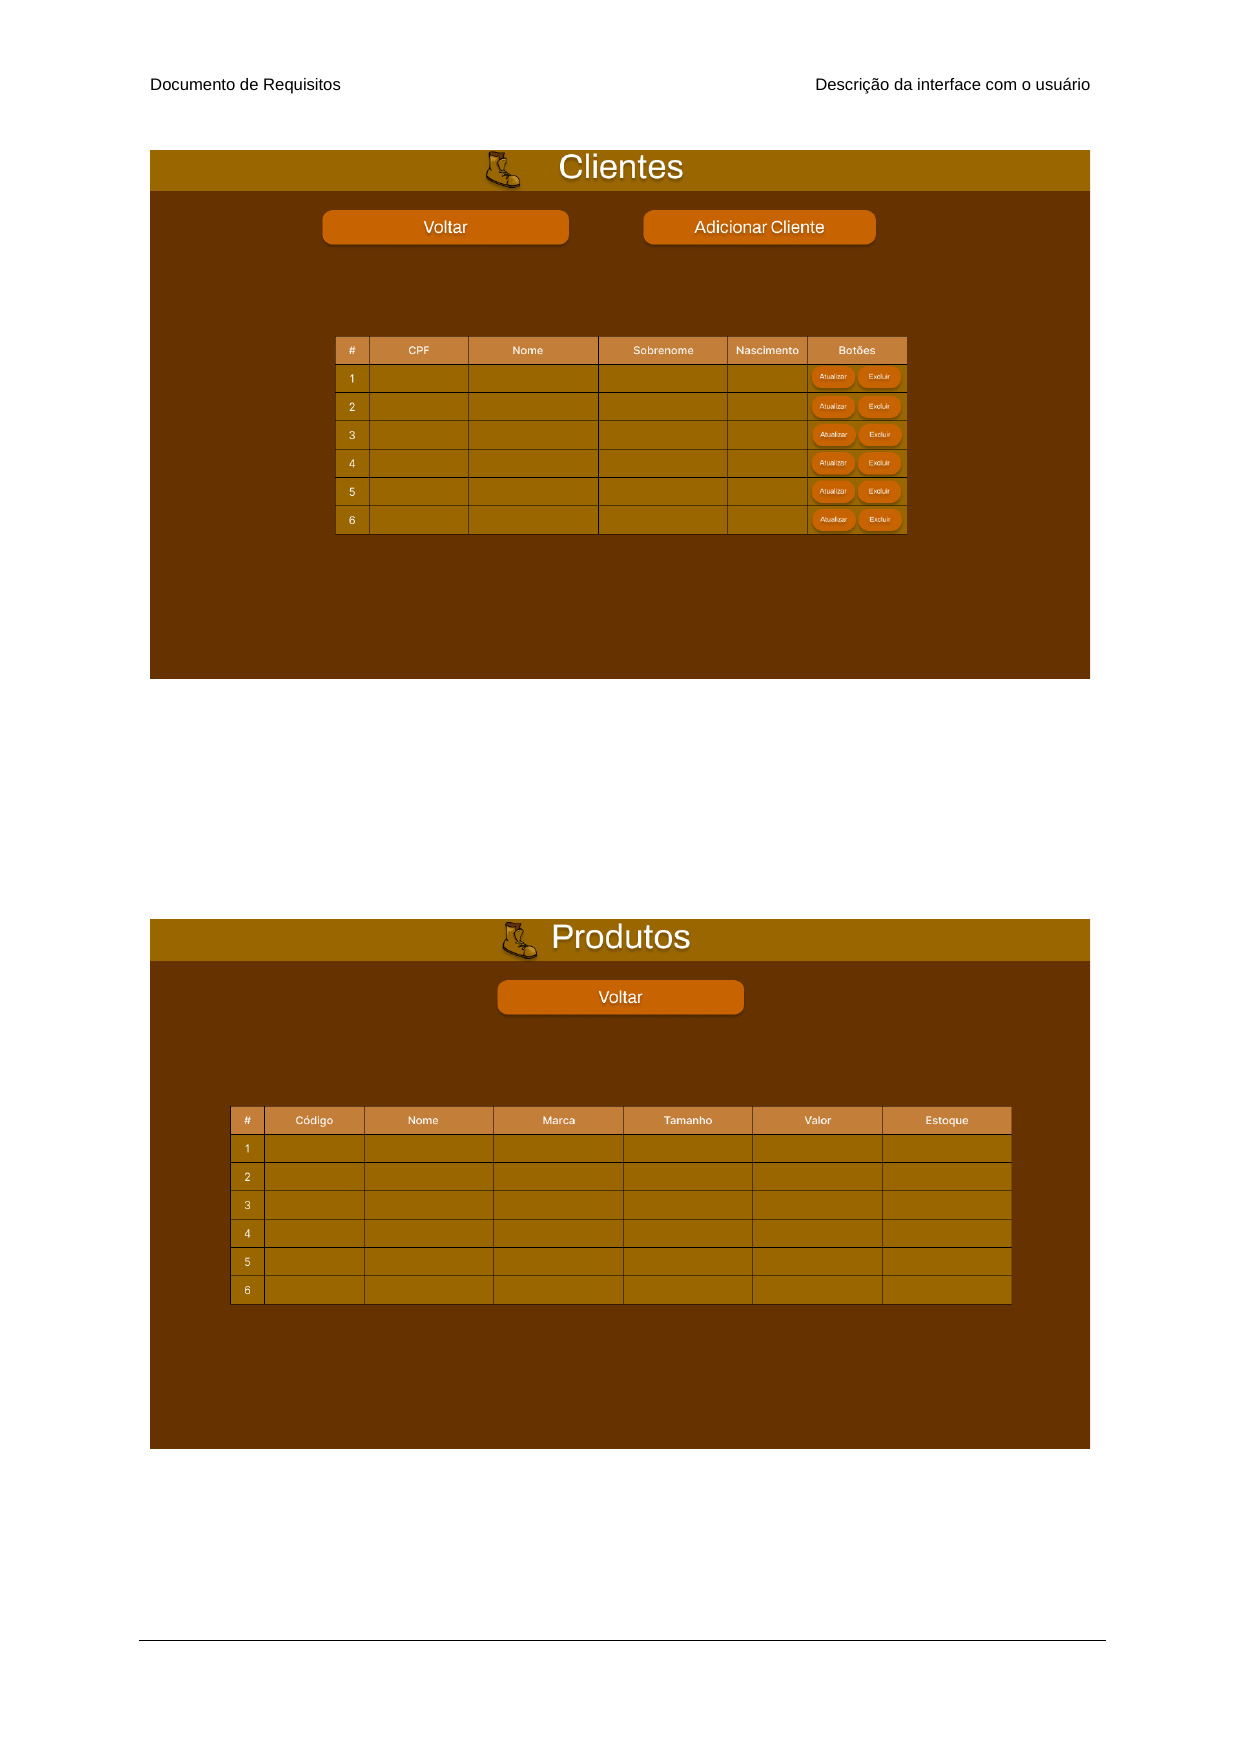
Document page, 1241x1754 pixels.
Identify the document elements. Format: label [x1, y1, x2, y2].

picture [150, 919, 1091, 1449]
picture [150, 150, 1091, 679]
